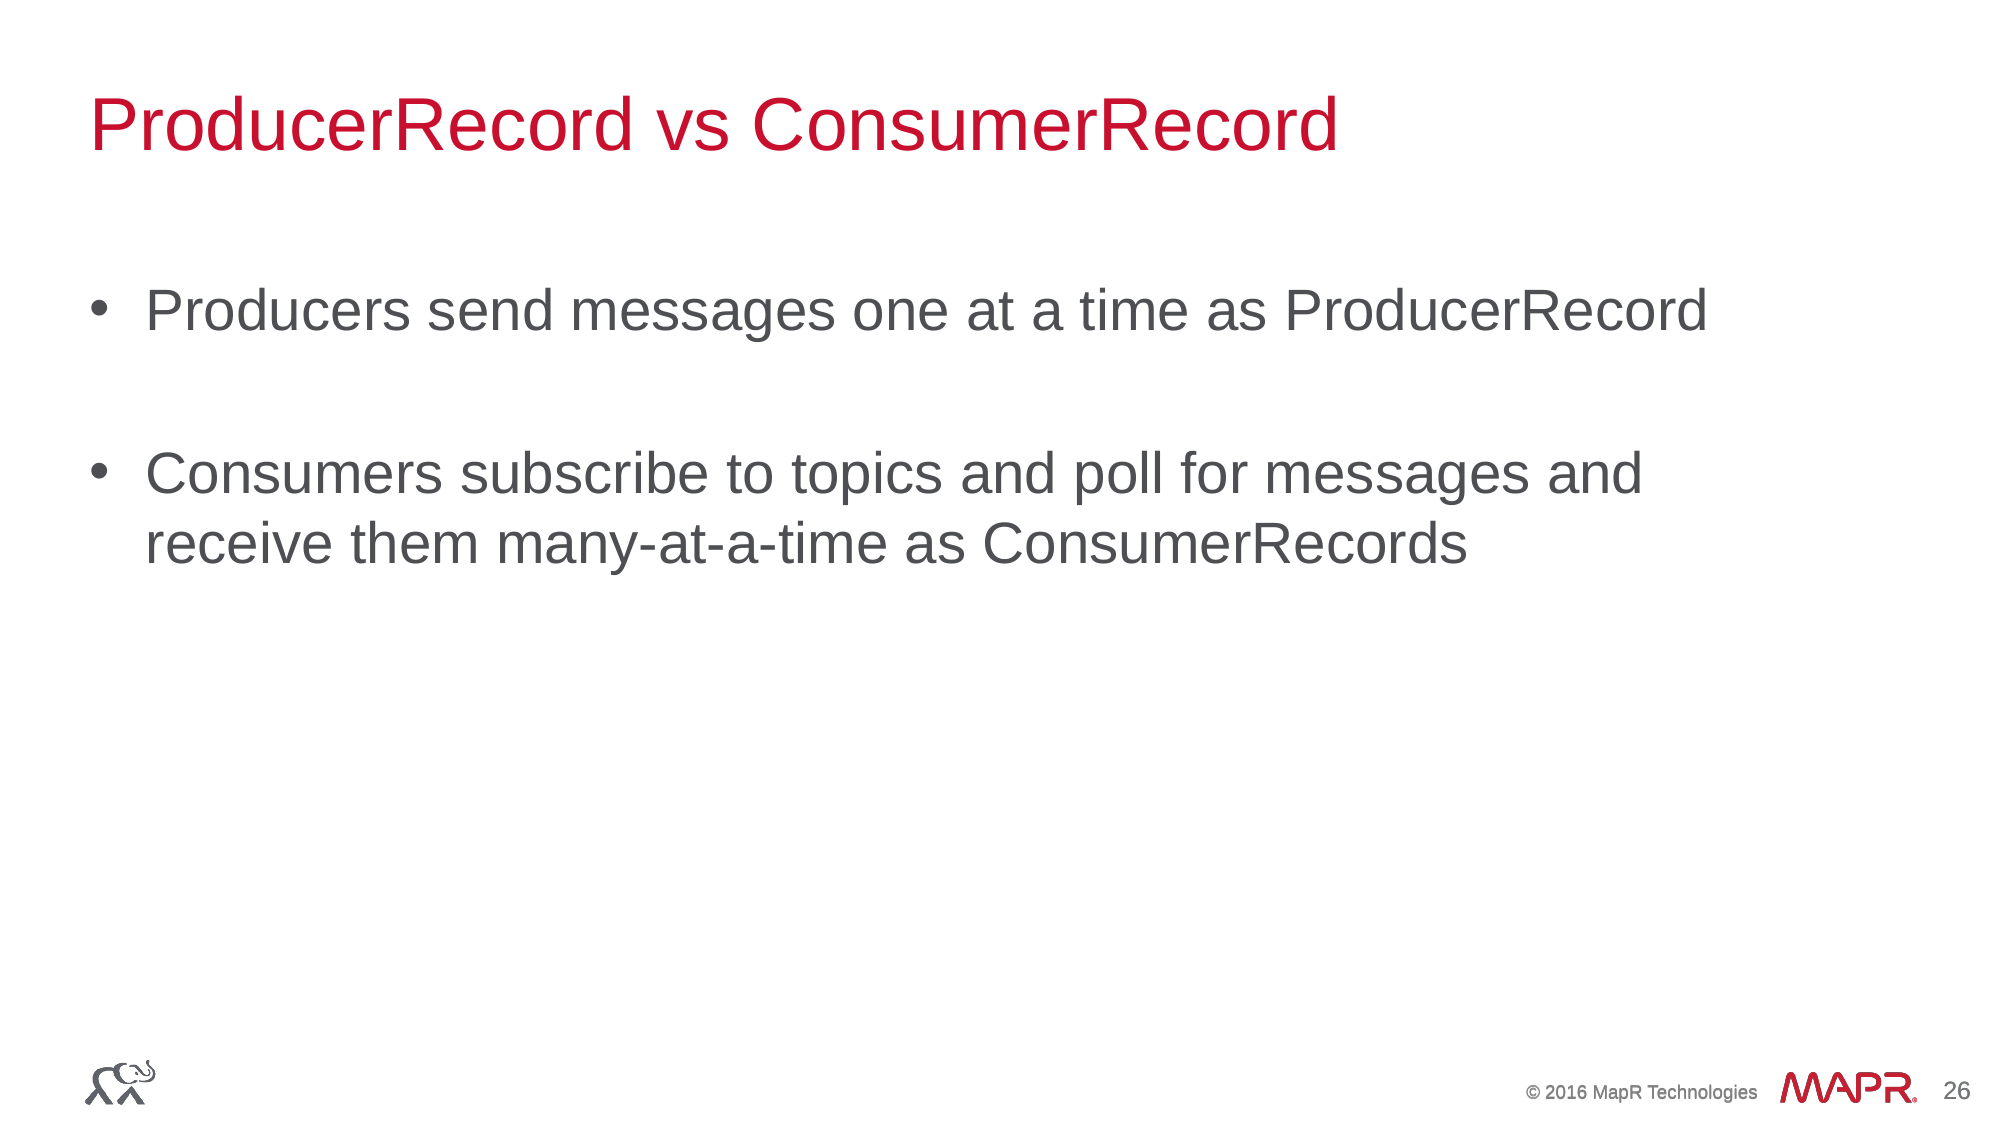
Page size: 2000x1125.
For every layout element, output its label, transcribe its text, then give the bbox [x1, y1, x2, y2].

title ProducerRecord vs ConsumerRecord [69, 45, 1869, 197]
list Producers send messages one at a time as ProducerRecord Consumers subscribe to topics and poll for messages and receive them many-at-a-time as ConsumerRecords [69, 262, 1869, 1005]
picture [75, 1038, 167, 1125]
